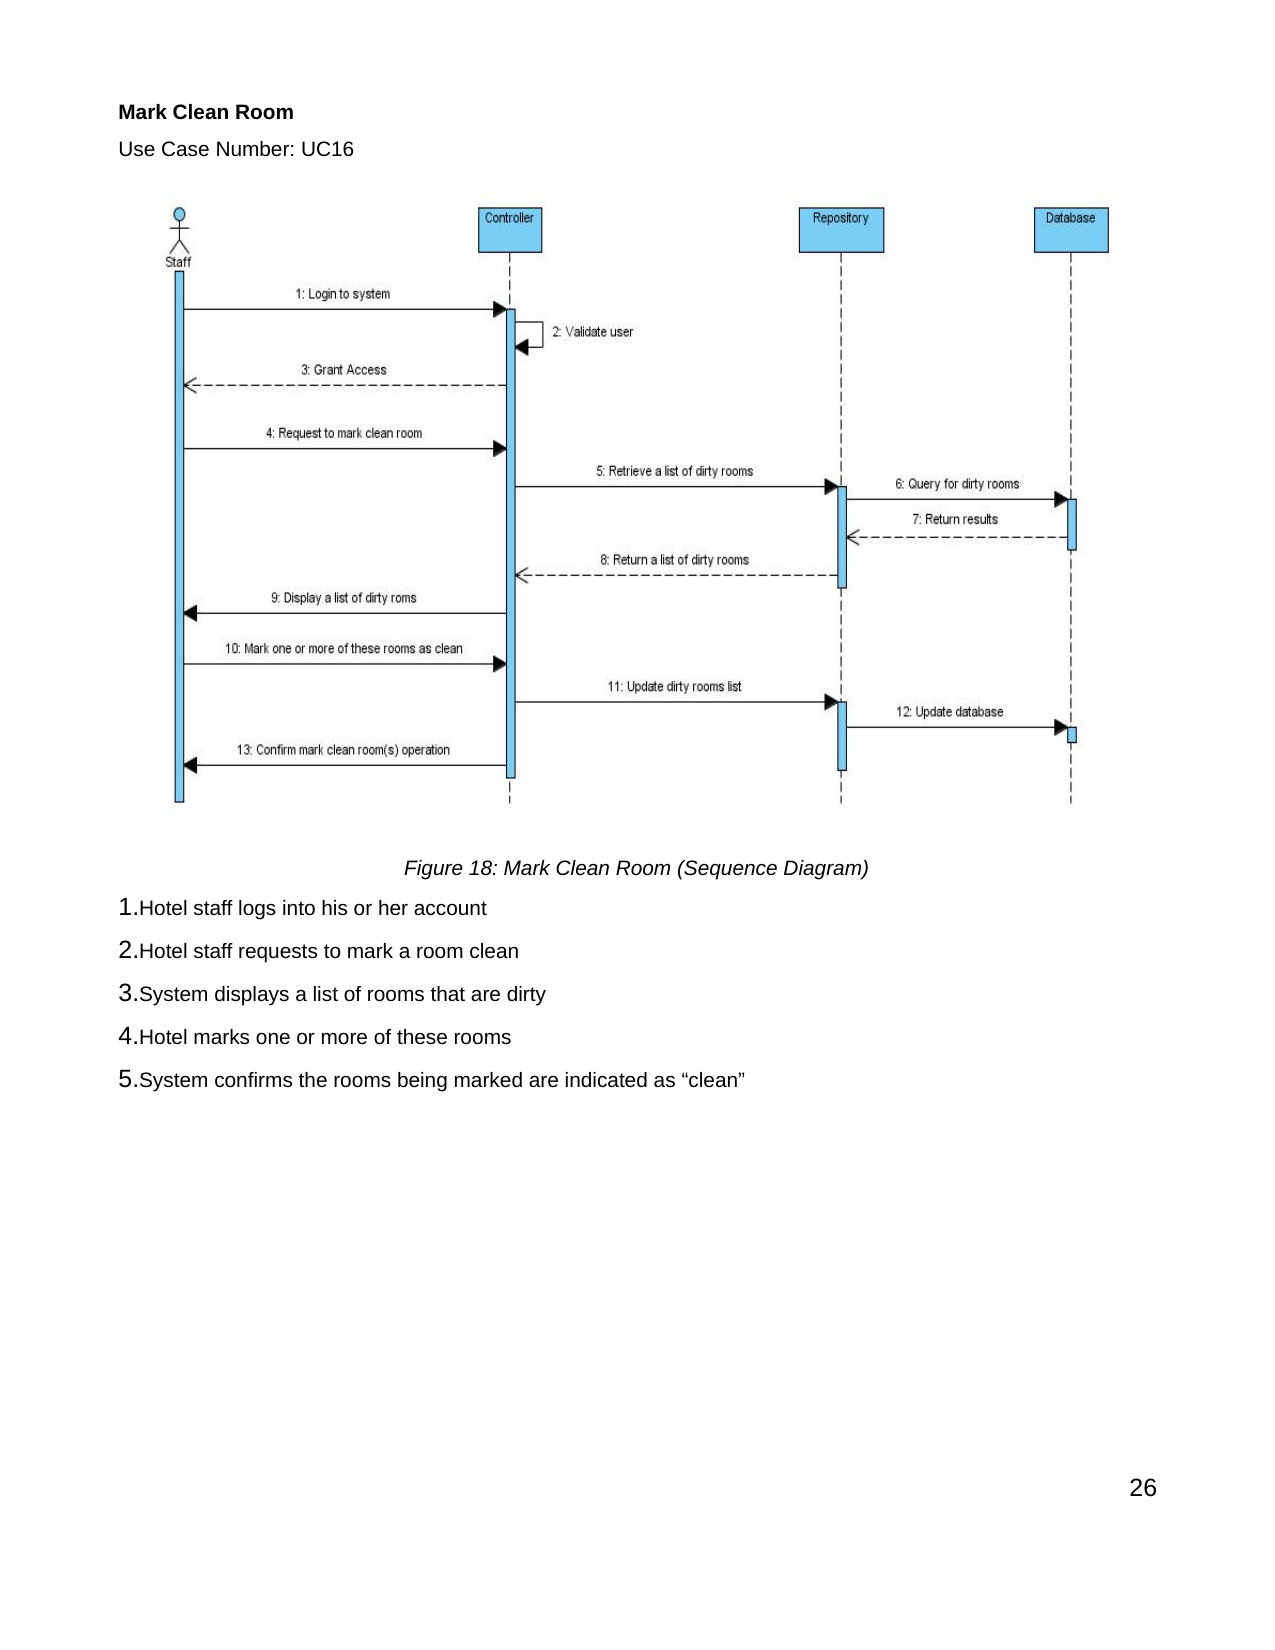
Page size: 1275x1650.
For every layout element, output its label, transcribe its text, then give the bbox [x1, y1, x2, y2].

list Hotel staff requests to mark a room clean [118, 934, 1157, 963]
list [118, 172, 1157, 192]
list System confirms the rooms being marked are indicated as “clean” [118, 1064, 1157, 1093]
text Use Case Number: UC16 [118, 136, 1157, 160]
list Hotel marks one or more of these rooms [118, 1021, 1157, 1049]
list Figure 18: Mark Clean Room (Sequence Diagram) [118, 856, 1157, 879]
list Hotel staff logs into his or her account [118, 879, 1157, 920]
list System displays a list of rooms that are dirty [118, 978, 1157, 1006]
subtitle Mark Clean Room [118, 100, 1157, 124]
picture [118, 192, 1157, 856]
